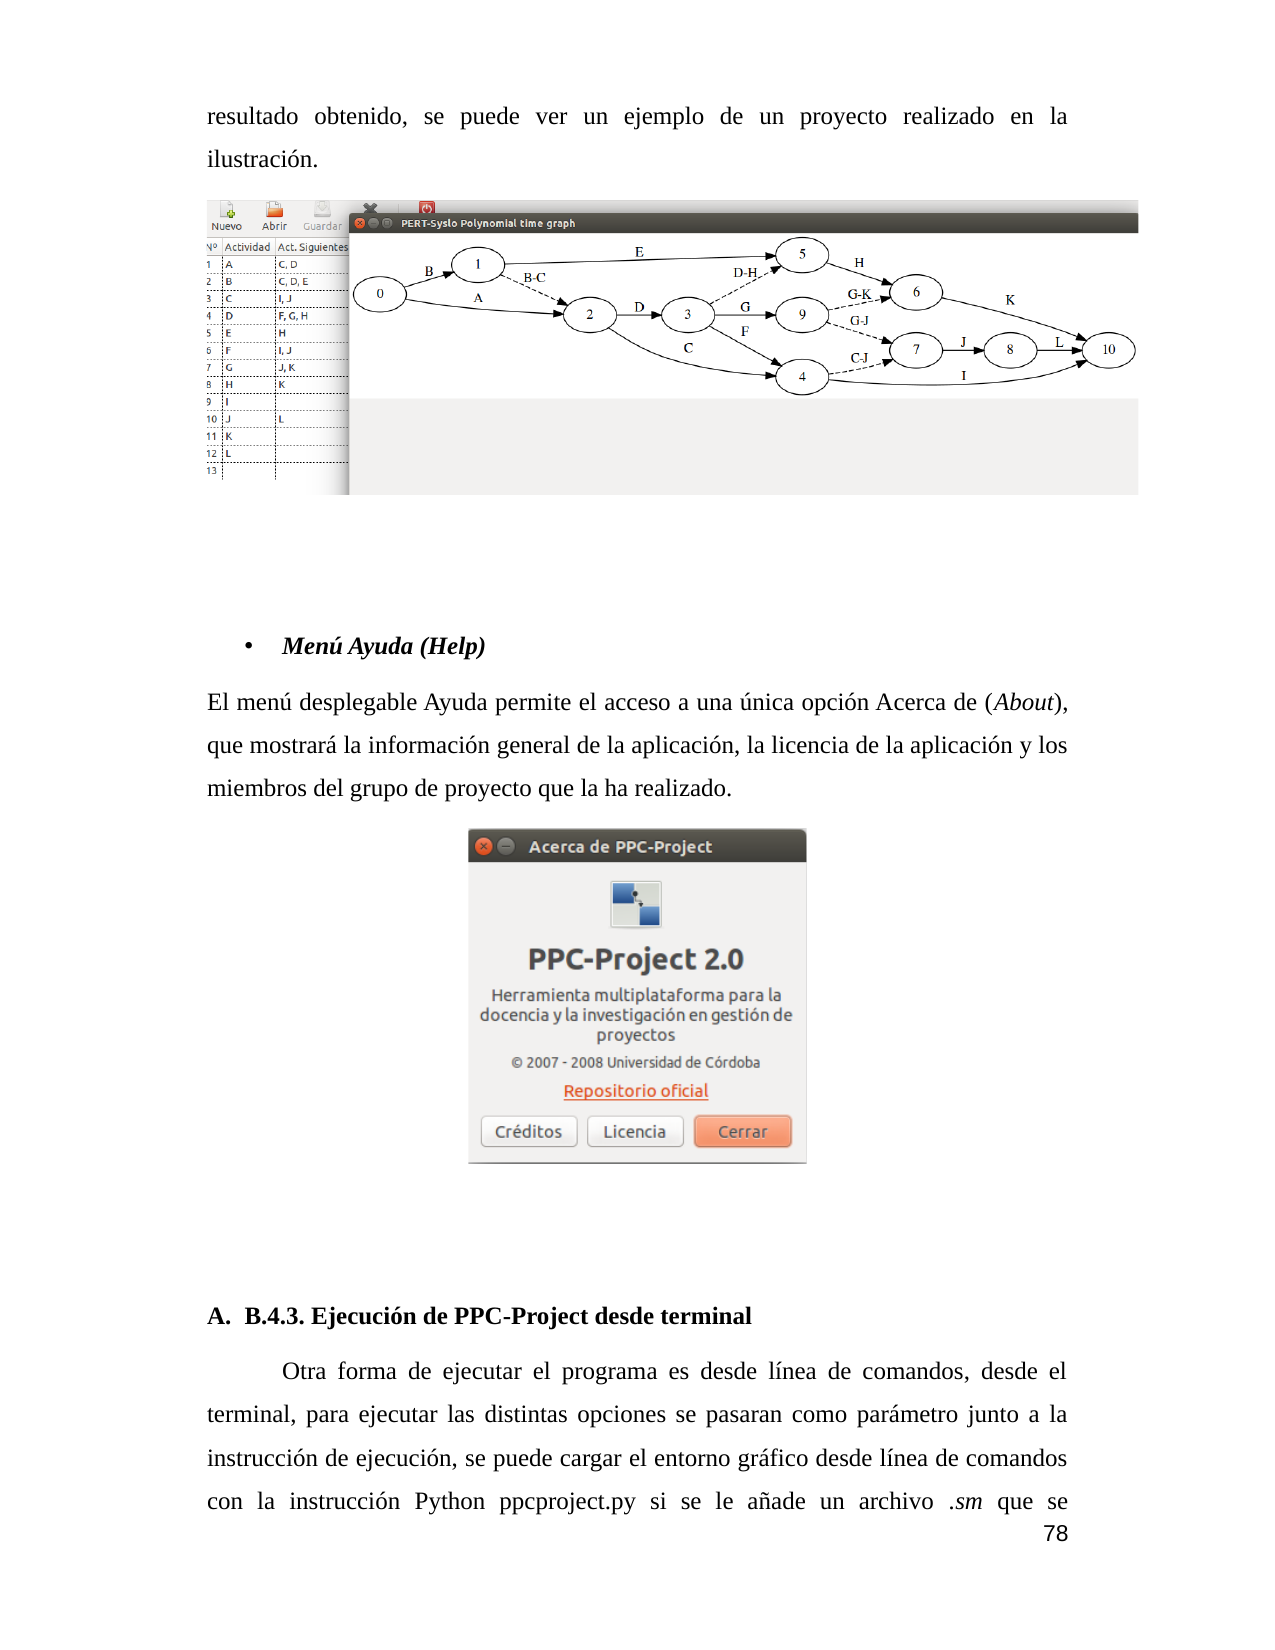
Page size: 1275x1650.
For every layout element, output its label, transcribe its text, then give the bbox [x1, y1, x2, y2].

text El menú desplegable Ayuda permite el acceso a una única opción Acerca de (About), que mostrará la información general de la aplicación, la licencia de la aplicación y los miembros del grupo de proyecto que la ha realizado. [207, 687, 1068, 802]
subtitle B.4.3. Ejecución de PPC-Project desde terminal [169, 1301, 1068, 1329]
text Otra forma de ejecutar el programa es desde línea de comandos, desde el terminal, para ejecutar las distintas opciones se pasaran como parámetro junto a la instrucción de ejecución, se puede cargar el entorno gráfico desde línea de comandos con la instrucción Python ppcproject.py si se le añade un archivo .sm que se [207, 1356, 1068, 1514]
text resultado obtenido, se puede ver un ejemplo de un proyecto realizado en la ilustración. [207, 101, 1068, 173]
list Menú Ayuda (Help) [244, 631, 1068, 660]
